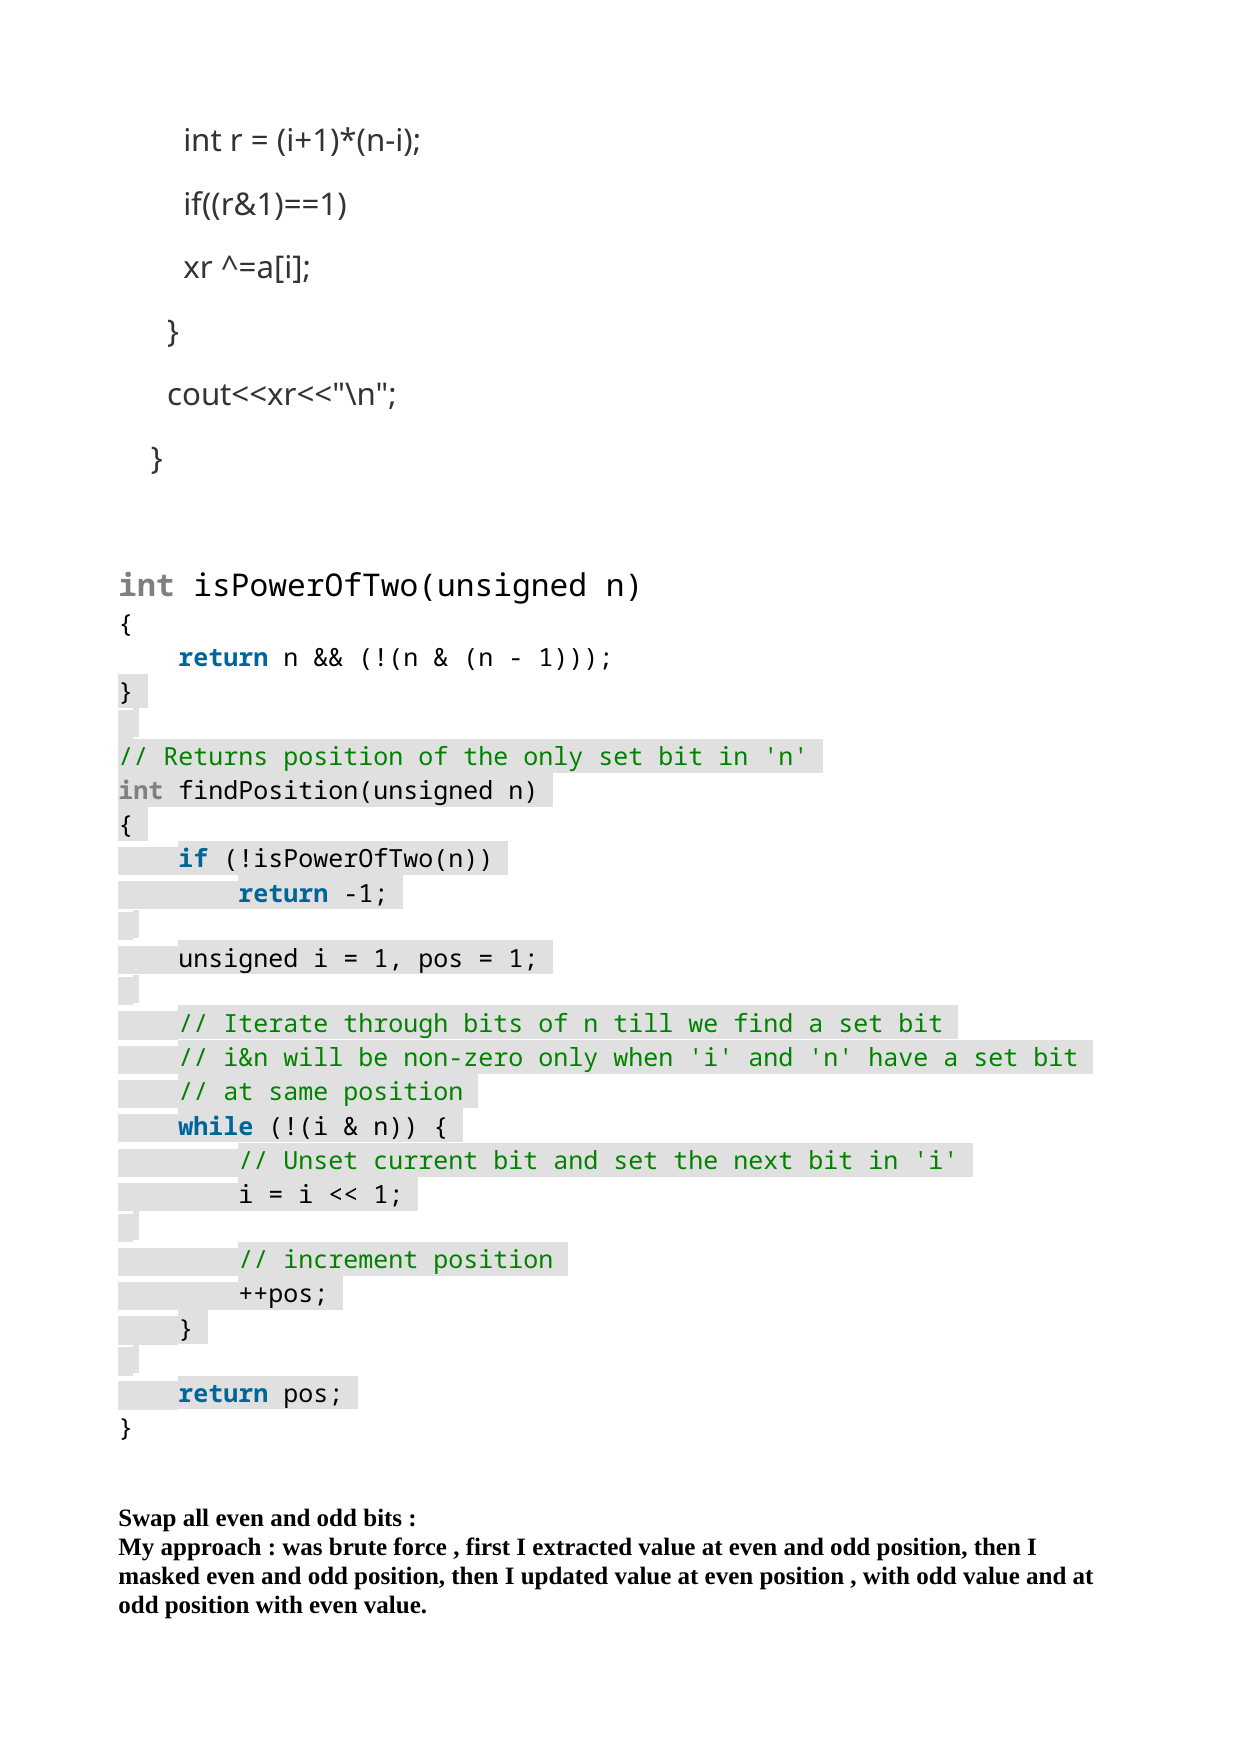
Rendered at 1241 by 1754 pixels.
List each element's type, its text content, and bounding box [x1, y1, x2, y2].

text } [118, 1310, 1122, 1345]
text { [118, 606, 1122, 639]
text // Unset current bit and set the next bit in 'i' [118, 1142, 1122, 1177]
text if (!isPowerOfTwo(n)) [118, 841, 1122, 875]
text int r = (i+1)*(n-i); [118, 118, 1122, 161]
text xr ^=a[i]; [118, 245, 1122, 288]
text // Returns position of the only set bit in 'n' [118, 739, 1122, 773]
text ++pos; [118, 1276, 1122, 1310]
text unsigned i = 1, pos = 1; [118, 940, 1122, 974]
text // increment position [118, 1242, 1122, 1276]
text } [118, 1410, 1122, 1444]
text } [118, 436, 1122, 478]
text } [118, 309, 1122, 351]
text int findPosition(unsigned n) [118, 773, 1122, 807]
text cout<<xr<<"\n"; [118, 372, 1122, 415]
text return pos; [118, 1376, 1122, 1410]
text i = i << 1; [118, 1177, 1122, 1211]
text return n && (!(n & (n - 1))); [118, 639, 1122, 674]
text int isPowerOfTwo(unsigned n) [118, 563, 1122, 606]
text My approach : was brute force , first I extracted value at even and odd position, then I masked even and odd position, then I updated value at even position , with odd value and at odd position with even value. [118, 1532, 1122, 1618]
text { [118, 807, 1122, 841]
text } [118, 674, 1122, 708]
text // at same position [118, 1074, 1122, 1108]
text // i&n will be non-zero only when 'i' and 'n' have a set bit [118, 1040, 1122, 1074]
text Swap all even and odd bits : [118, 1475, 1122, 1532]
text if((r&1)==1) [118, 182, 1122, 224]
text return -1; [118, 875, 1122, 909]
text while (!(i & n)) { [118, 1108, 1122, 1142]
text // Iterate through bits of n till we find a set bit [118, 1005, 1122, 1040]
